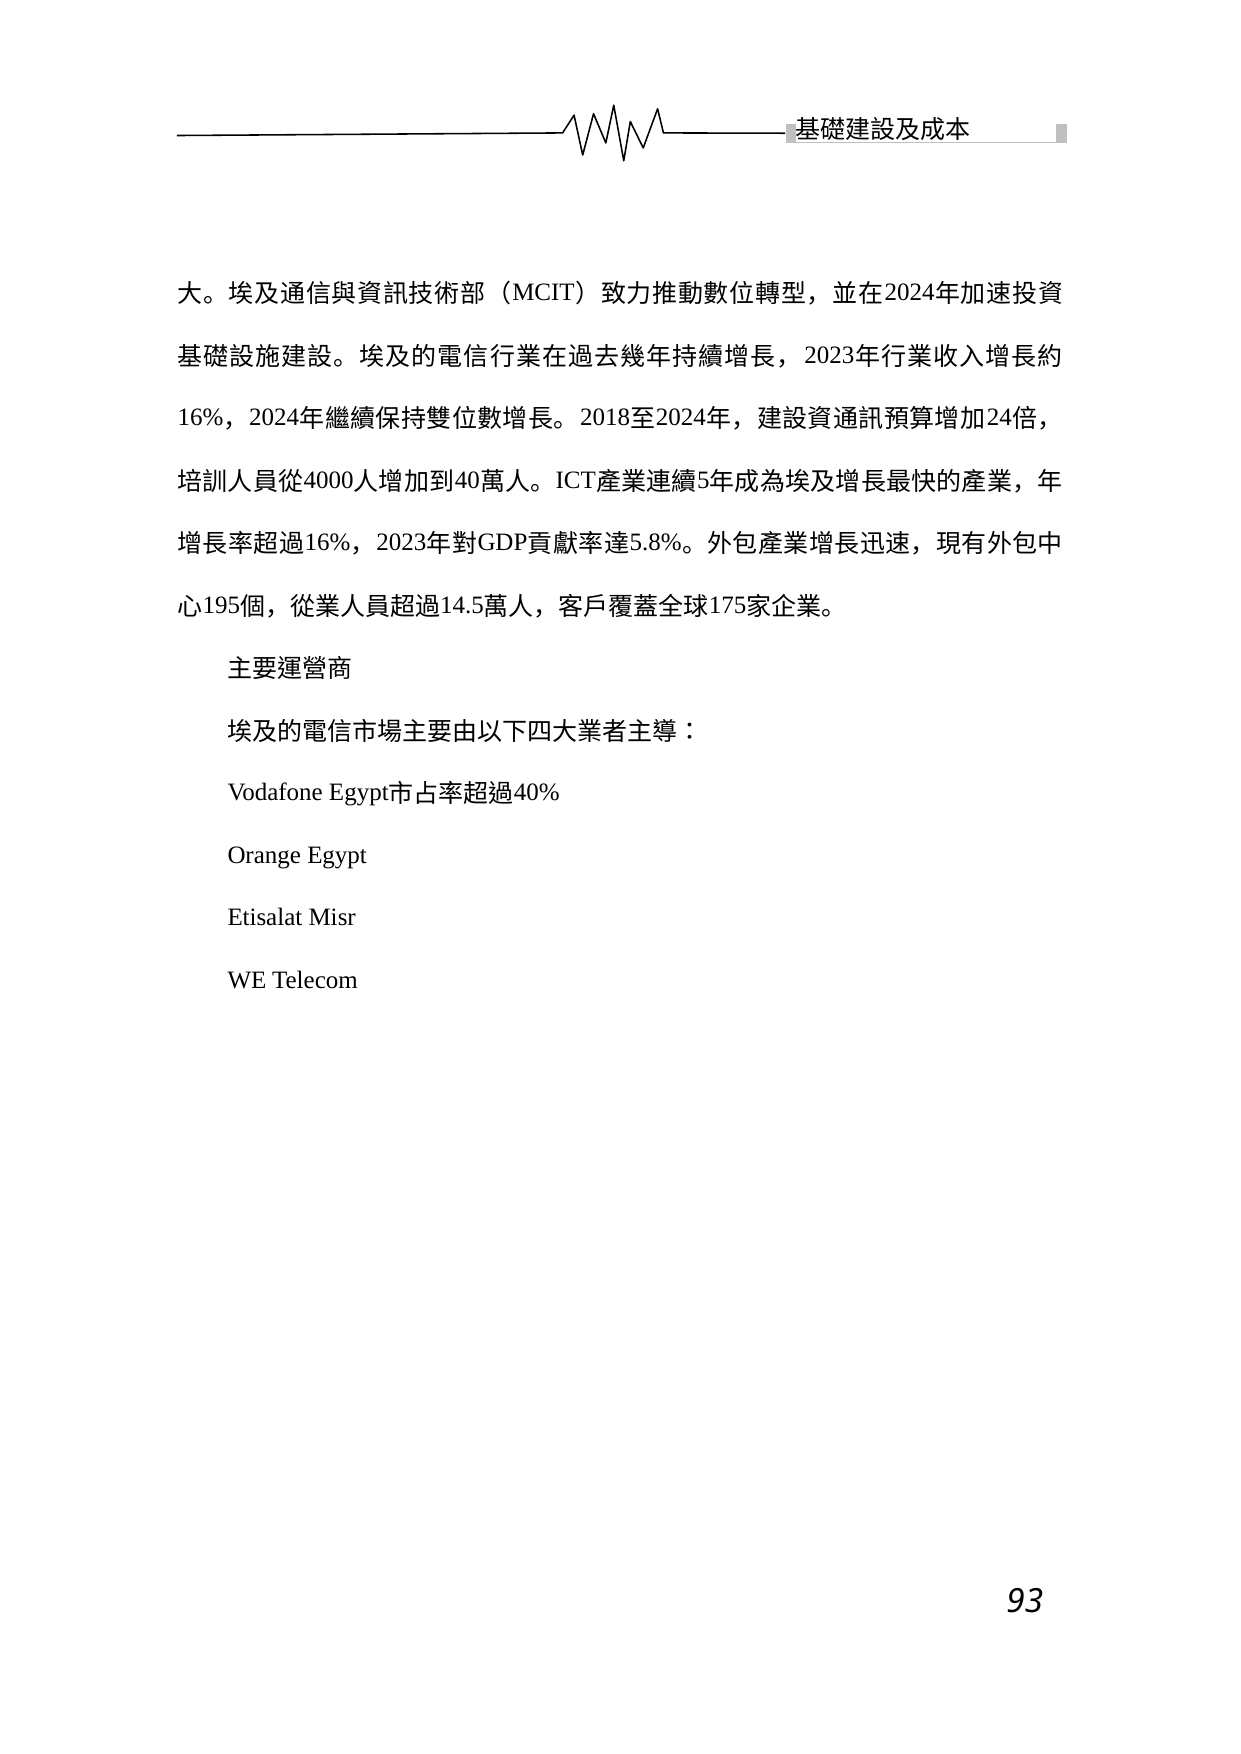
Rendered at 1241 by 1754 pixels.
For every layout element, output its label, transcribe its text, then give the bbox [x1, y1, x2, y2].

text WE Telecom [177, 938, 1063, 1000]
text 埃及的電信市場主要由以下四大業者主導： [177, 688, 1063, 750]
text 大。埃及通信與資訊技術部（MCIT）致力推動數位轉型，並在2024年加速投資基礎設施建設。埃及的電信行業在過去幾年持續增長，2023年行業收入增長約16%，2024年繼續保持雙位數增長。2018至2024年，建設資通訊預算增加24倍，培訓人員從4000人增加到40萬人。ICT產業連續5年成為埃及增長最快的產業，年增長率超過16%，2023年對GDP貢獻率達5.8%。外包產業增長迅速，現有外包中心195個，從業人員超過14.5萬人，客戶覆蓋全球175家企業。 [177, 250, 1063, 625]
text Vodafone Egypt市占率超過40% [177, 750, 1063, 813]
text 主要運營商 [177, 625, 1063, 688]
text Orange Egypt [177, 813, 1063, 875]
text Etisalat Misr [177, 875, 1063, 938]
